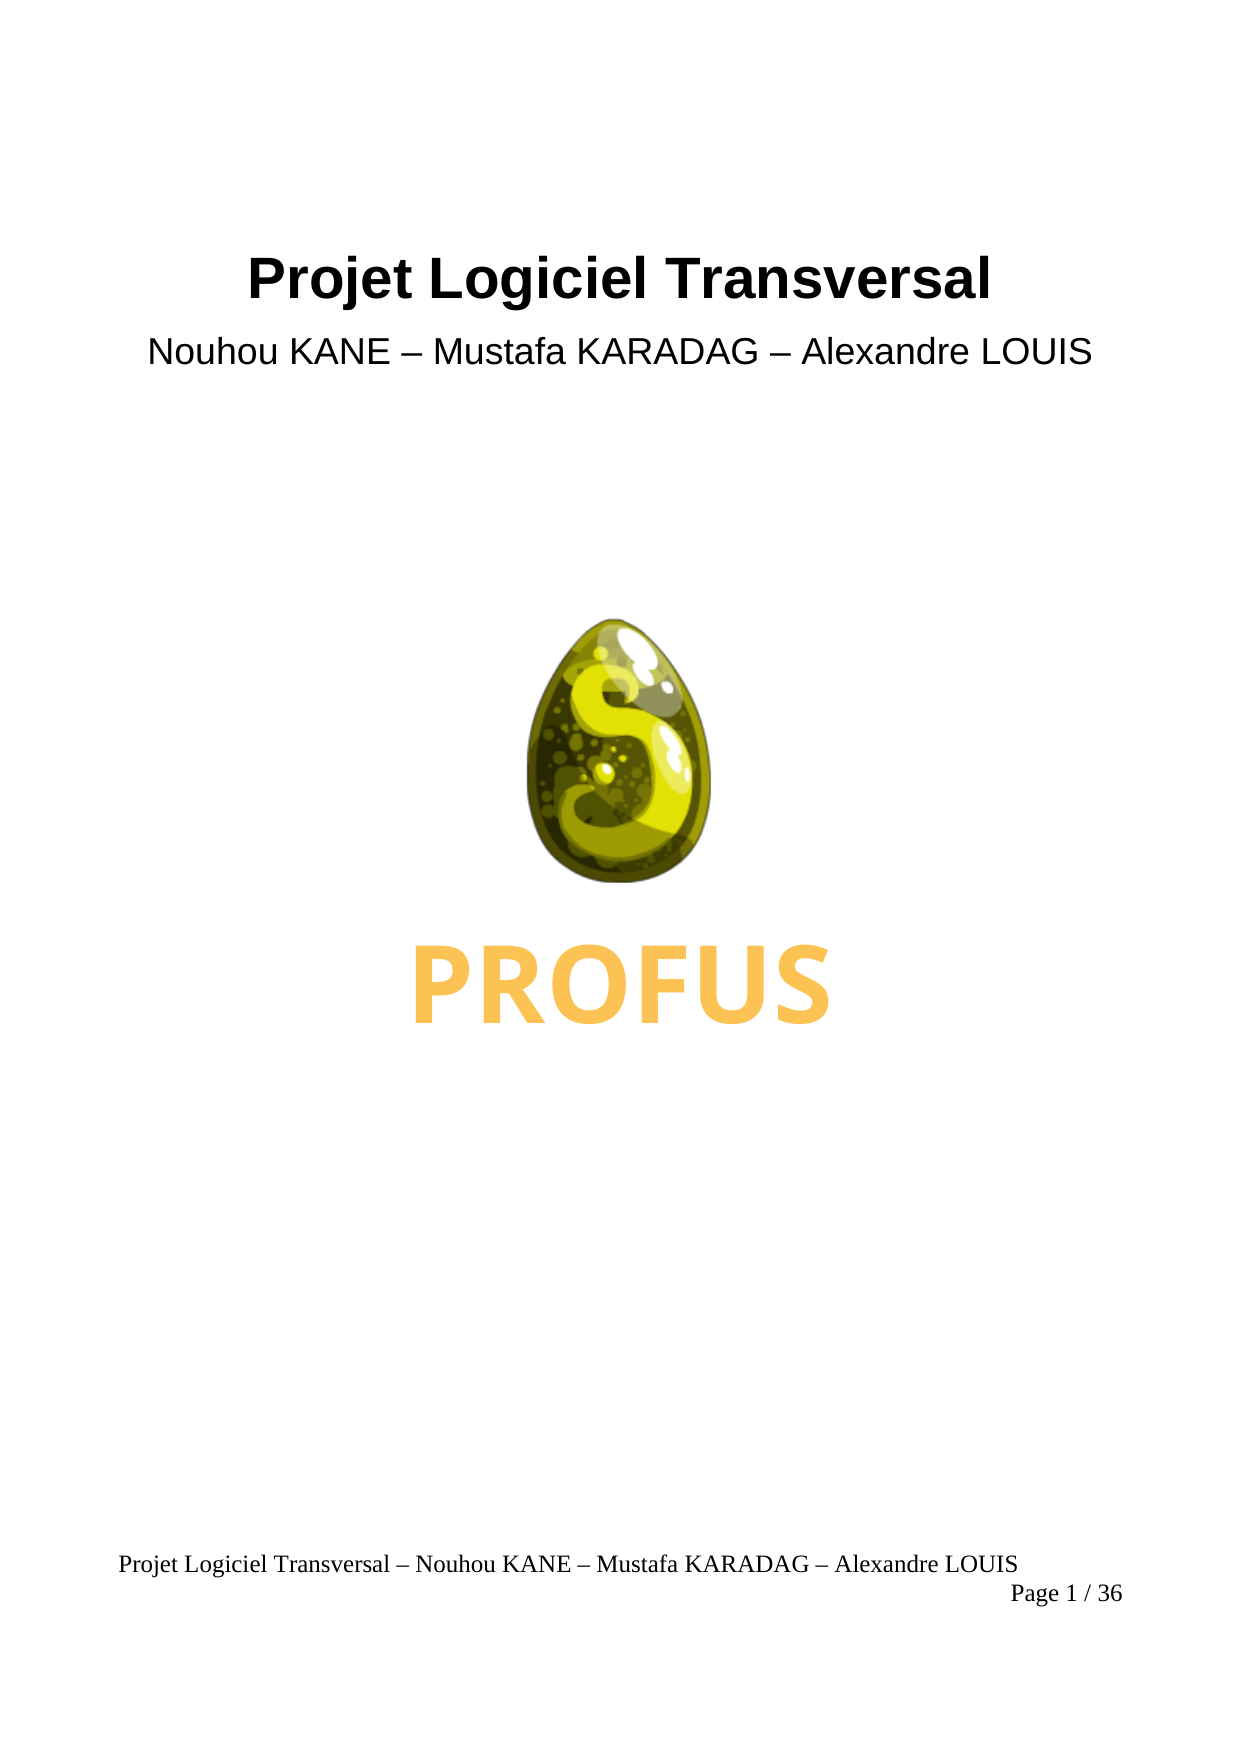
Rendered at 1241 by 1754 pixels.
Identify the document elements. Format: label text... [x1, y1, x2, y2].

text Projet Logiciel Transversal [118, 244, 1122, 311]
text Nouhou KANE – Mustafa KARADAG – Alexandre LOUIS [118, 329, 1122, 373]
text PROFUS [118, 908, 1122, 1056]
